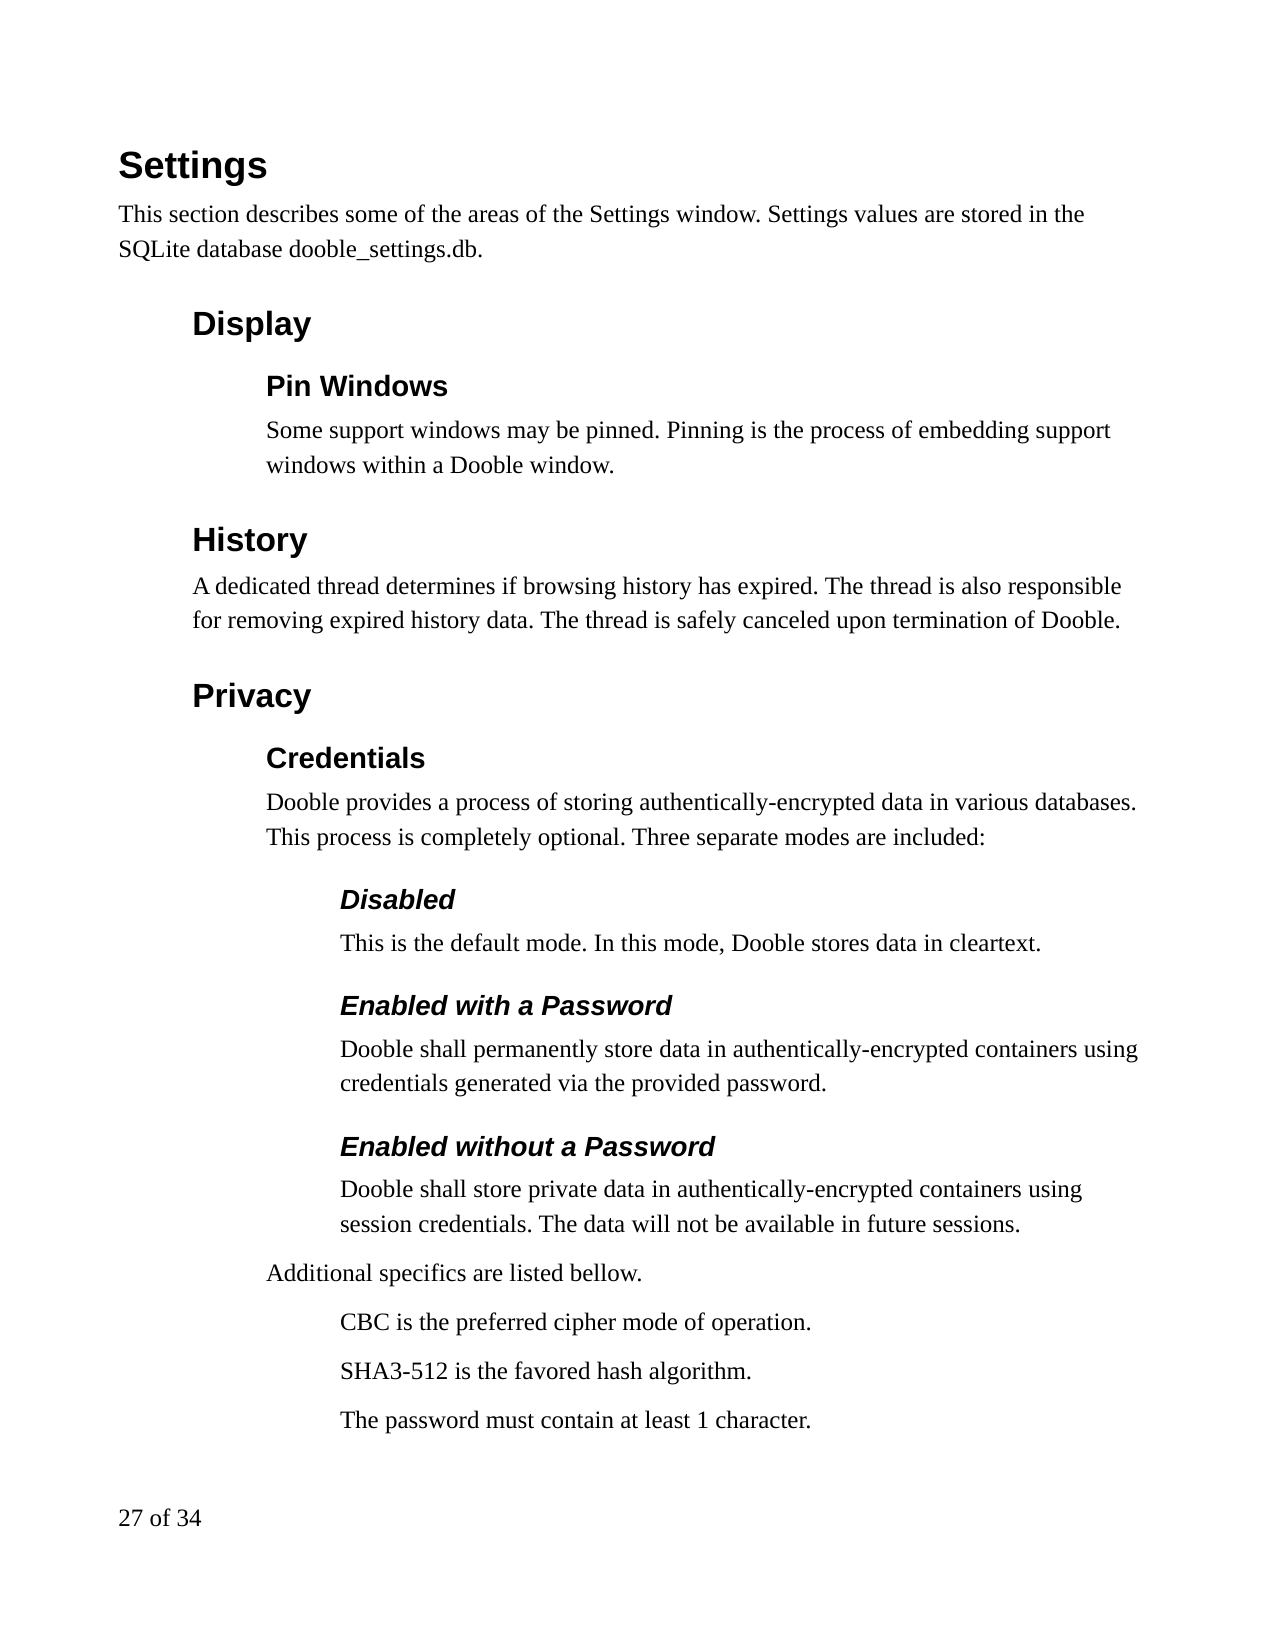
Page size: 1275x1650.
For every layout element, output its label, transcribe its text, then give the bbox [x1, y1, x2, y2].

subtitle Enabled without a Password [340, 1130, 1157, 1162]
text The password must contain at least 1 character. [340, 1405, 1157, 1434]
subtitle Disabled [340, 883, 1157, 915]
text CBC is the preferred cipher mode of operation. [340, 1307, 1157, 1336]
text Dooble shall store private data in authentically-encrypted containers using session credentials. The data will not be available in future sessions. [340, 1174, 1157, 1237]
text SHA3-512 is the favored hash algorithm. [340, 1356, 1157, 1385]
subtitle Display [192, 304, 1157, 342]
text This is the default mode. In this mode, Dooble stores data in cleartext. [340, 928, 1157, 957]
text Dooble shall permanently store data in authentically-encrypted containers using credentials generated via the provided password. [340, 1034, 1157, 1097]
subtitle Settings [118, 143, 1157, 187]
text Additional specifics are listed bellow. [266, 1258, 1157, 1287]
subtitle Privacy [192, 676, 1157, 714]
subtitle Credentials [266, 741, 1157, 775]
text A dedicated thread determines if browsing history has expired. The thread is also responsible for removing expired history data. The thread is safely canceled upon termination of Dooble. [192, 571, 1157, 634]
subtitle Pin Windows [266, 369, 1157, 403]
text Some support windows may be pinned. Pinning is the process of embedding support windows within a Dooble window. [266, 416, 1157, 479]
subtitle History [192, 520, 1157, 559]
text This section describes some of the areas of the Settings window. Settings values are stored in the SQLite database dooble_settings.db. [118, 199, 1157, 262]
text Dooble provides a process of storing authentically-encrypted data in various databases. This process is completely optional. Three separate modes are included: [266, 787, 1157, 851]
subtitle Enabled with a Password [340, 989, 1157, 1021]
